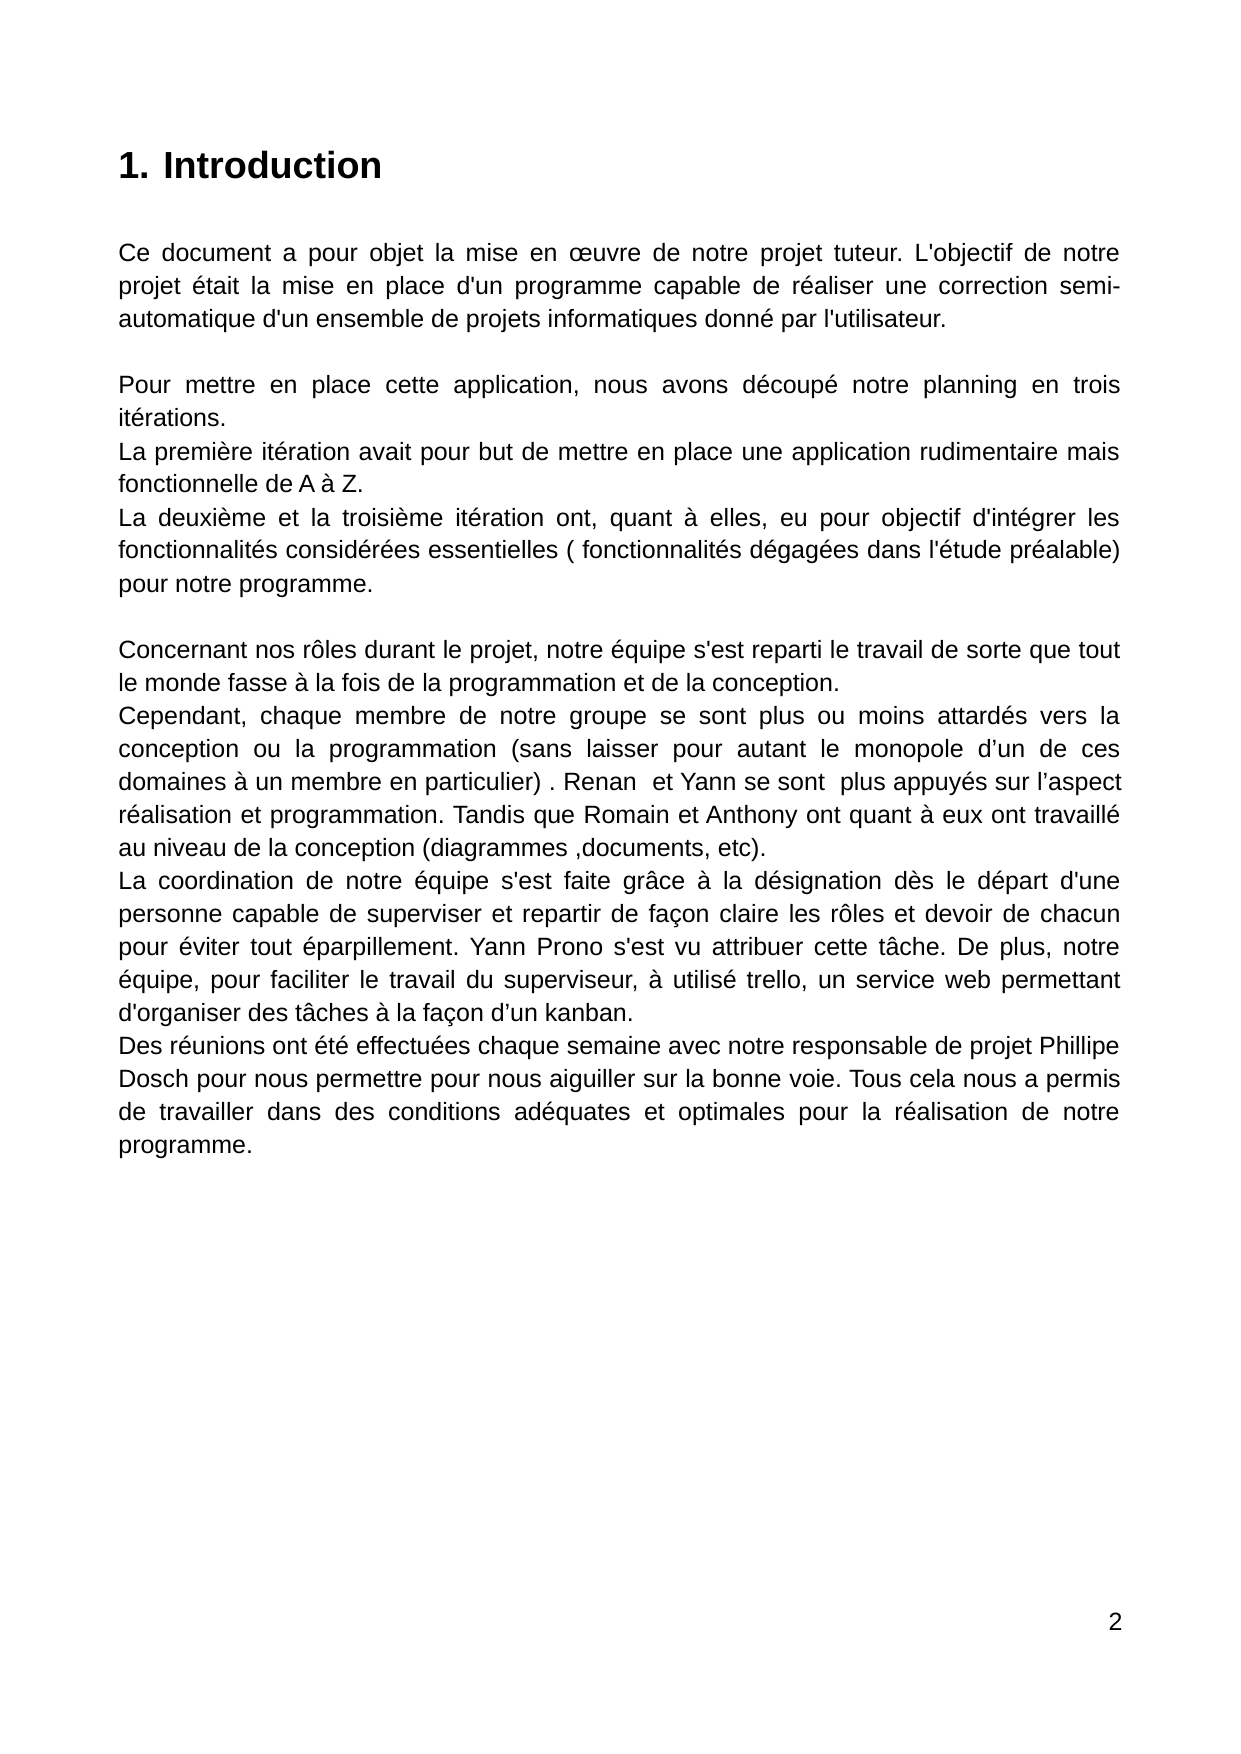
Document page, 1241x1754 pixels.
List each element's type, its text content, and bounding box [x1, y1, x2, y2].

text Concernant nos rôles durant le projet, notre équipe s'est reparti le travail de sorte que tout le monde fasse à la fois de la programmation et de la conception. [118, 634, 1122, 696]
subtitle Introduction [118, 143, 1122, 186]
text Des réunions ont été effectuées chaque semaine avec notre responsable de projet Phillipe Dosch pour nous permettre pour nous aiguiller sur la bonne voie. Tous cela nous a permis de travailler dans des conditions adéquates et optimales pour la réalisation de notre programme. [118, 1031, 1122, 1159]
text Pour mettre en place cette application, nous avons découpé notre planning en trois itérations. [118, 370, 1122, 432]
text La coordination de notre équipe s'est faite grâce à la désignation dès le départ d'une personne capable de superviser et repartir de façon claire les rôles et devoir de chacun pour éviter tout éparpillement. Yann Prono s'est vu attribuer cette tâche. De plus, notre équipe, pour faciliter le travail du superviseur, à utilisé trello, un service web permettant d'organiser des tâches à la façon d’un kanban. [118, 866, 1122, 1027]
text Cependant, chaque membre de notre groupe se sont plus ou moins attardés vers la conception ou la programmation (sans laisser pour autant le monopole d’un de ces domaines à un membre en particulier) . Renan et Yann se sont plus appuyés sur l’aspect réalisation et programmation. Tandis que Romain et Anthony ont quant à eux ont travaillé au niveau de la conception (diagrammes ,documents, etc). [118, 701, 1122, 861]
text La première itération avait pour but de mettre en place une application rudimentaire mais fonctionnelle de A à Z. [118, 436, 1122, 498]
text Ce document a pour objet la mise en œuvre de notre projet tuteur. L'objectif de notre projet était la mise en place d'un programme capable de réaliser une correction semi-automatique d'un ensemble de projets informatiques donné par l'utilisateur. [118, 238, 1122, 333]
text La deuxième et la troisième itération ont, quant à elles, eu pour objectif d'intégrer les fonctionnalités considérées essentielles ( fonctionnalités dégagées dans l'étude préalable) pour notre programme. [118, 502, 1122, 597]
